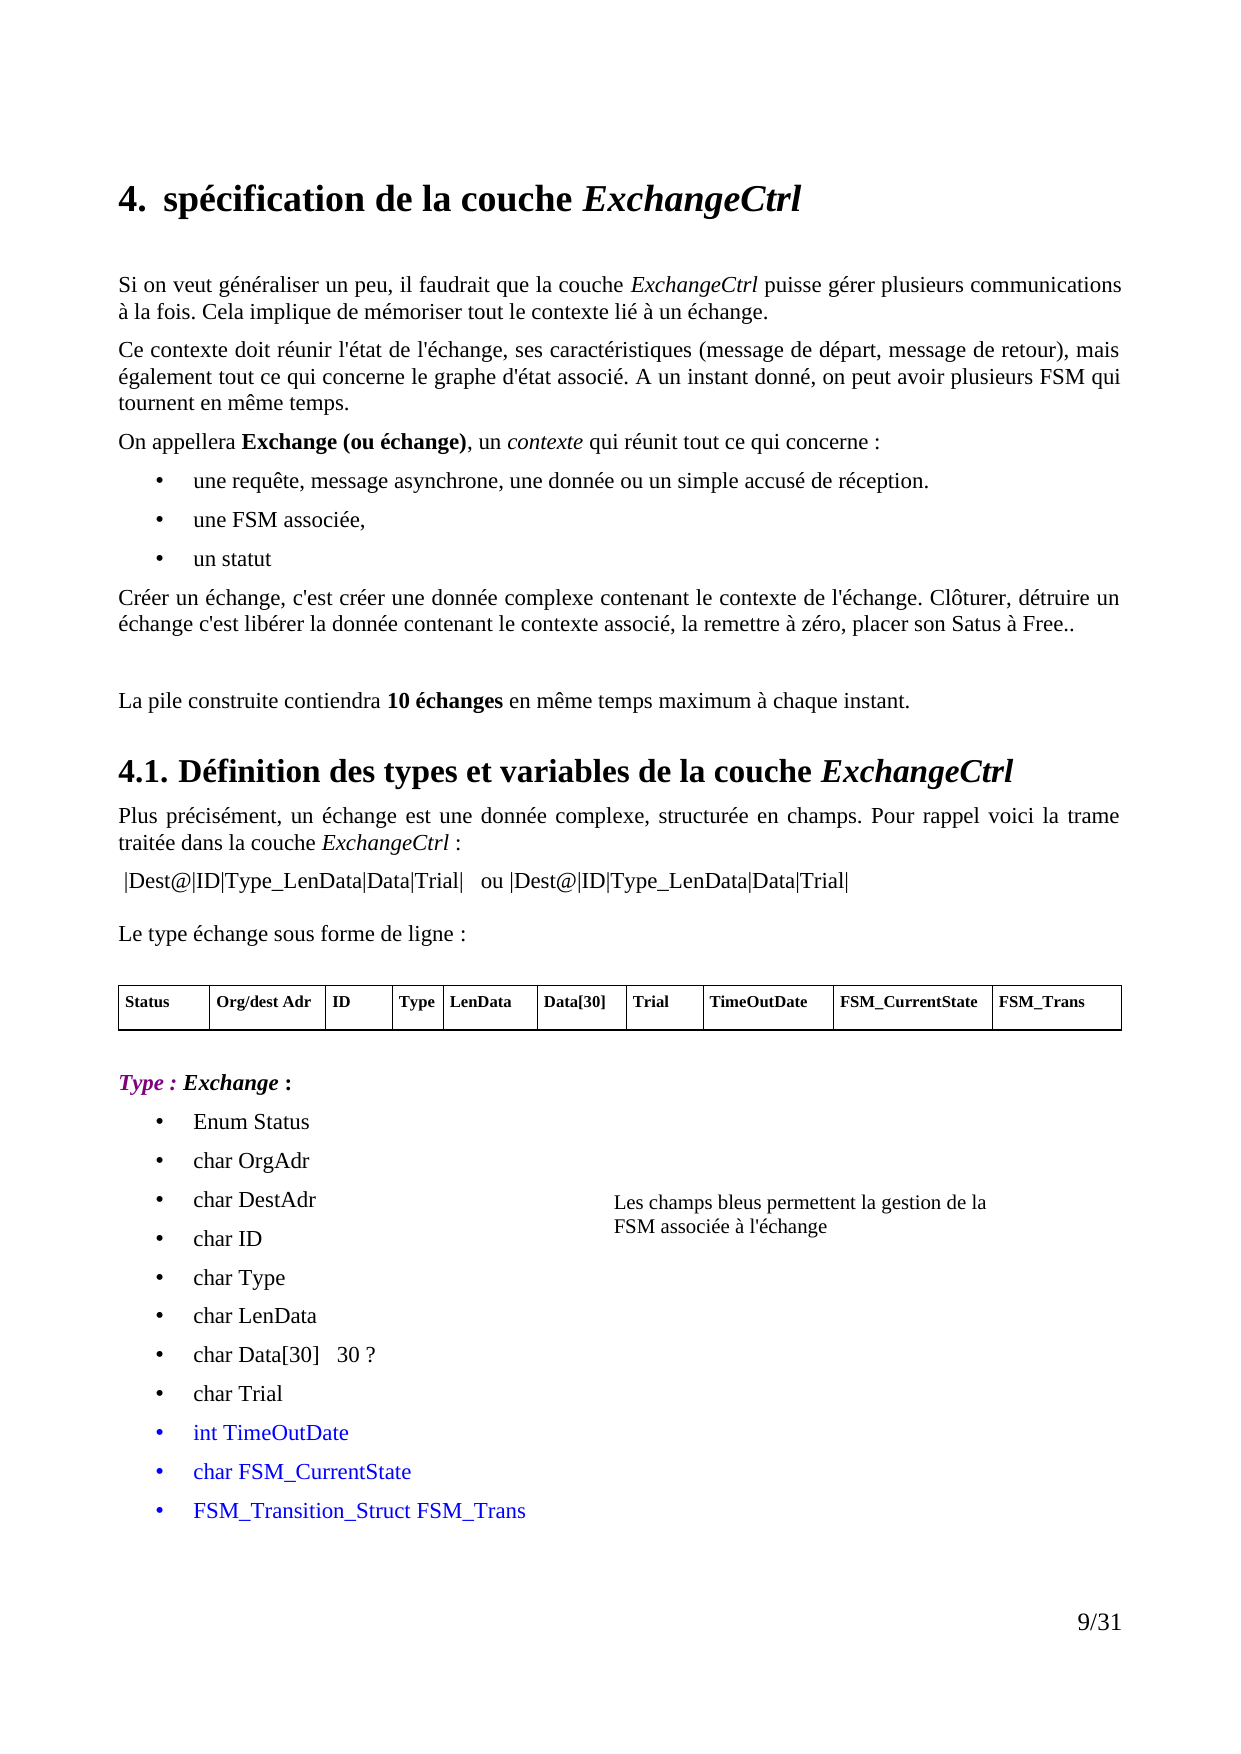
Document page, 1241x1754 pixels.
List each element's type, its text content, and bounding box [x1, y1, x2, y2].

subtitle Définition des types et variables de la couche ExchangeCtrl [118, 751, 1122, 790]
list char Data[30] 30 ? [156, 1341, 1122, 1368]
text Le type échange sous forme de ligne : [118, 920, 1122, 947]
table_header LenData [444, 986, 537, 1029]
text La pile construite contiendra 10 échanges en même temps maximum à chaque instant. [118, 688, 1122, 714]
list une requête, message asynchrone, une donnée ou un simple accusé de réception. [156, 467, 1122, 493]
text Créer un échange, c'est créer une donnée complexe contenant le contexte de l'échange. Clôturer, détruire un échange c'est libérer la donnée contenant le contexte associé, la remettre à zéro, placer son Satus à Free.. [118, 583, 1122, 636]
table_header Data[30] [538, 986, 626, 1029]
list char DestAdr [156, 1186, 1122, 1212]
list une FSM associée, [156, 506, 1122, 532]
text Type : Exchange : [118, 1069, 1122, 1096]
list char Type [156, 1264, 1122, 1290]
table_header FSM_Trans [993, 986, 1121, 1029]
text Ce contexte doit réunir l'état de l'échange, ses caractéristiques (message de départ, message de retour), mais également tout ce qui concerne le graphe d'état associé. A un instant donné, on peut avoir plusieurs FSM qui tournent en même temps. [118, 337, 1122, 416]
list char OrgAdr [156, 1147, 1122, 1173]
list char ID [156, 1225, 1122, 1251]
table_header Trial [627, 986, 703, 1029]
list char LenData [156, 1303, 1122, 1329]
subtitle spécification de la couche ExchangeCtrl [118, 176, 1122, 220]
table_header TimeOutDate [704, 986, 833, 1029]
list char FSM_CurrentState [156, 1458, 1122, 1484]
list char Trial [156, 1380, 1122, 1407]
table_header FSM_CurrentState [834, 986, 992, 1029]
list FSM_Transition_Struct FSM_Trans [156, 1497, 1122, 1523]
table_header ID [326, 986, 392, 1029]
text Si on veut généraliser un peu, il faudrait que la couche ExchangeCtrl puisse gérer plusieurs communications à la fois. Cela implique de mémoriser tout le contexte lié à un échange. [118, 271, 1122, 324]
text Plus précisément, un échange est une donnée complexe, structurée en champs. Pour rappel voici la trame traitée dans la couche ExchangeCtrl : [118, 802, 1122, 855]
table_header Status [119, 986, 209, 1029]
text |Dest@|ID|Type_LenData|Data|Trial| ou |Dest@|ID|Type_LenData|Data|Trial| [118, 867, 1122, 894]
table_header Type [393, 986, 443, 1029]
list int TimeOutDate [156, 1419, 1122, 1446]
list Enum Status [156, 1108, 1122, 1135]
list un statut [156, 545, 1122, 571]
table_header Org/dest Adr [210, 986, 325, 1029]
text On appellera Exchange (ou échange), un contexte qui réunit tout ce qui concerne : [118, 428, 1122, 454]
